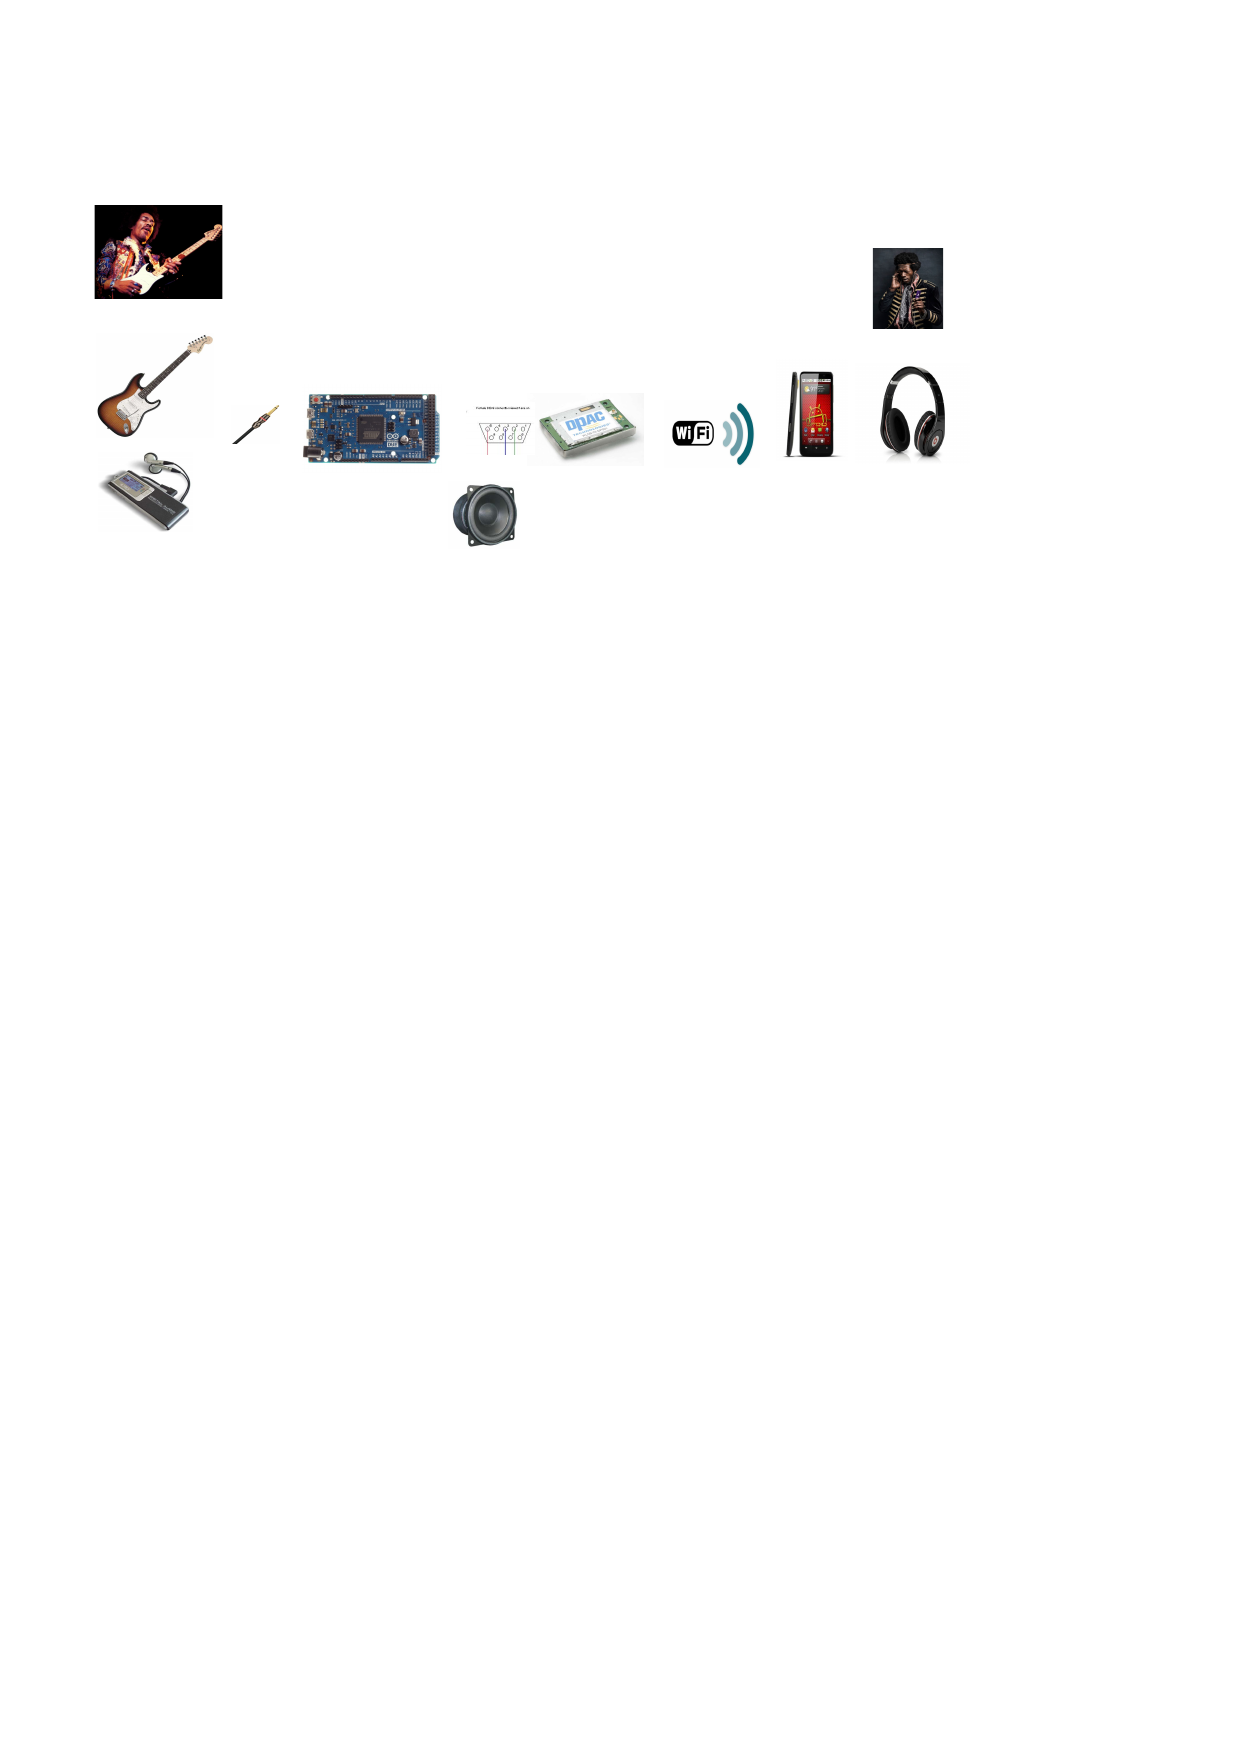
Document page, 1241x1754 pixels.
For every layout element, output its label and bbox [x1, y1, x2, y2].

picture [230, 405, 281, 444]
picture [776, 359, 849, 461]
picture [302, 384, 442, 473]
picture [94, 205, 223, 299]
picture [872, 248, 944, 329]
picture [855, 363, 971, 464]
picture [466, 393, 644, 466]
picture [97, 451, 193, 532]
picture [448, 481, 521, 549]
picture [95, 333, 214, 438]
picture [663, 400, 761, 468]
